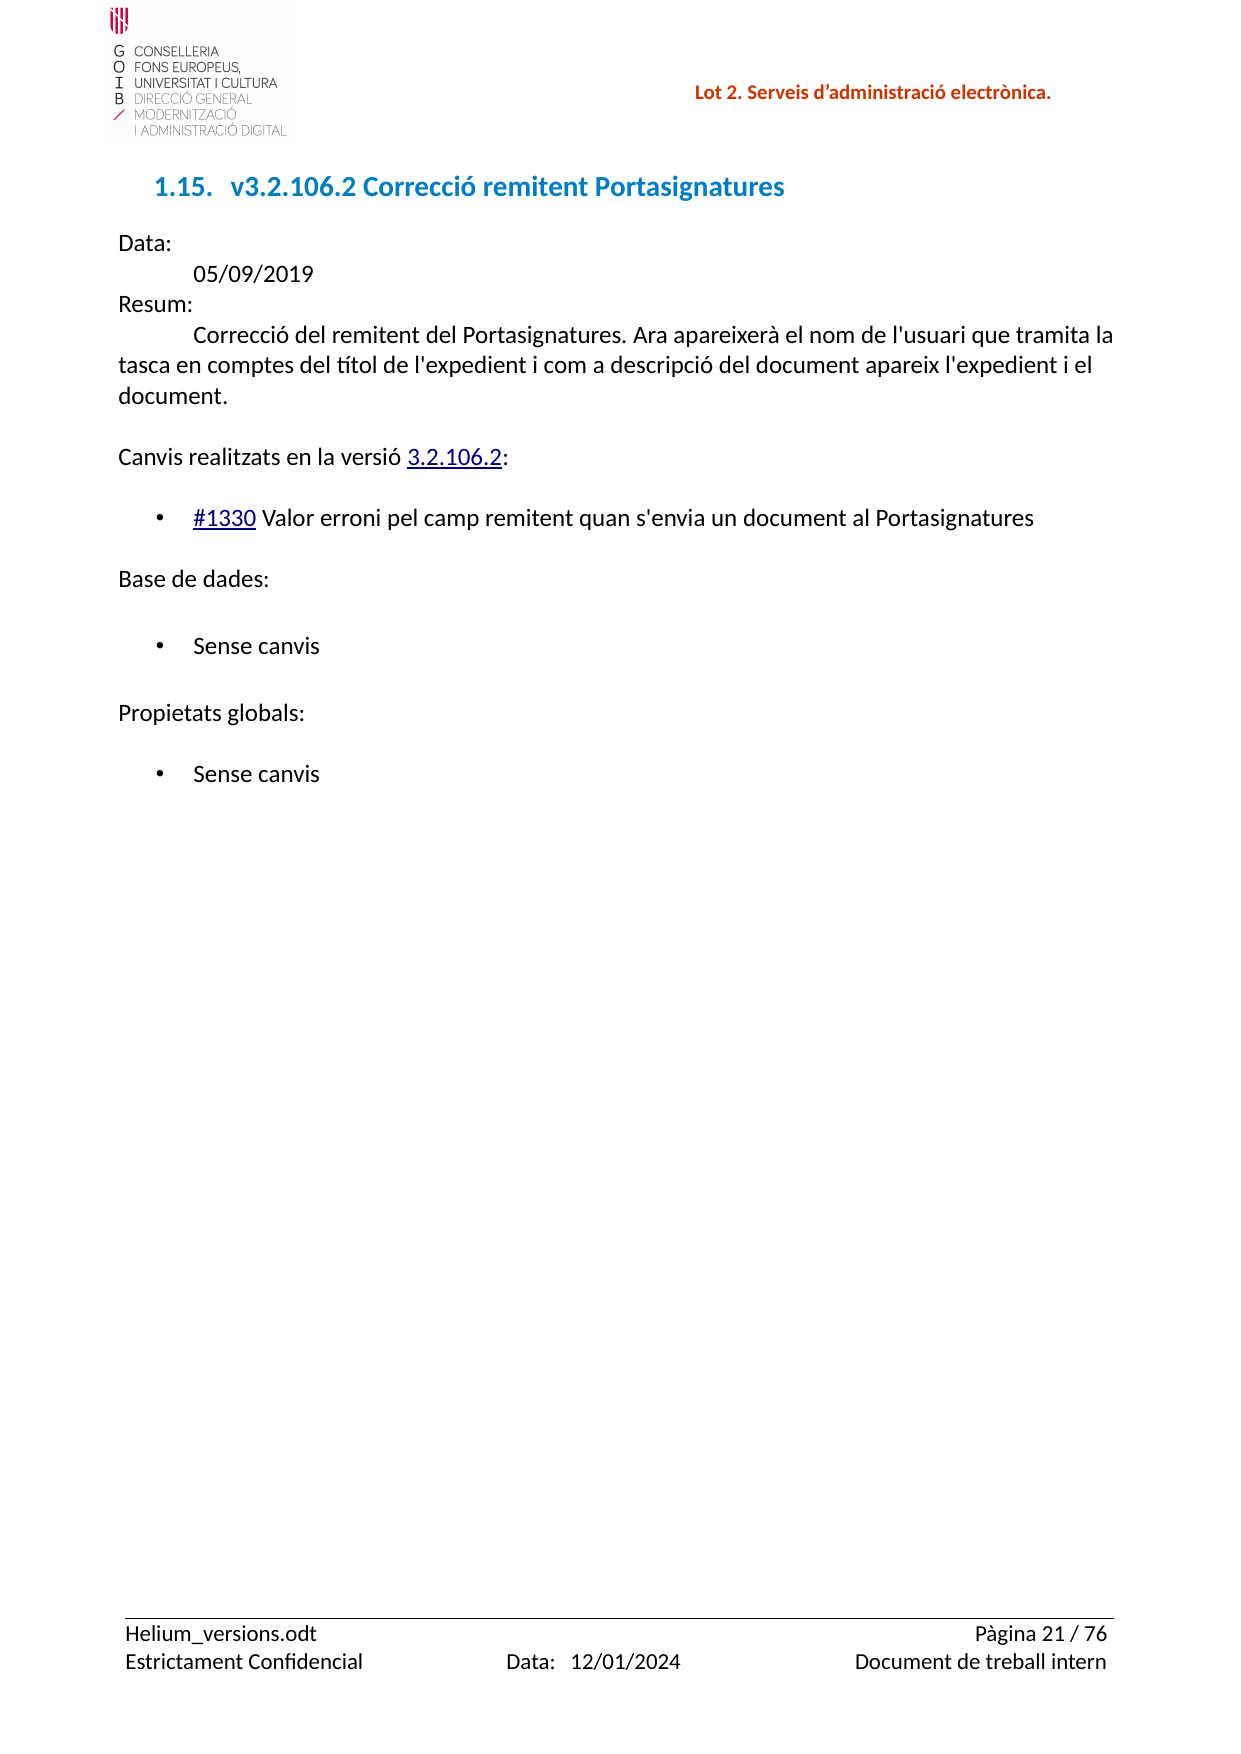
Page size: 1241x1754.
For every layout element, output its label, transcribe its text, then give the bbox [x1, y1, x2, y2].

text Base de dades: [118, 563, 1122, 594]
text Correcció del remitent del Portasignatures. Ara apareixerà el nom de l'usuari que tramita la tasca en comptes del títol de l'expedient i com a descripció del document apareix l'expedient i el document. [118, 319, 1122, 411]
list Sense canvis [156, 630, 1122, 661]
text Canvis realitzats en la versió 3.2.106.2: [118, 441, 1122, 472]
list #1330 Valor erroni pel camp remitent quan s'envia un document al Portasignatures [156, 502, 1122, 533]
picture [100, 0, 297, 144]
text Propietats globals: [118, 697, 1122, 728]
text 05/09/2019 [118, 258, 1122, 289]
list Sense canvis [156, 758, 1122, 789]
subtitle v3.2.106.2 Correcció remitent Portasignatures [153, 168, 1122, 204]
text Data: [118, 228, 1122, 258]
text Resum: [118, 289, 1122, 319]
